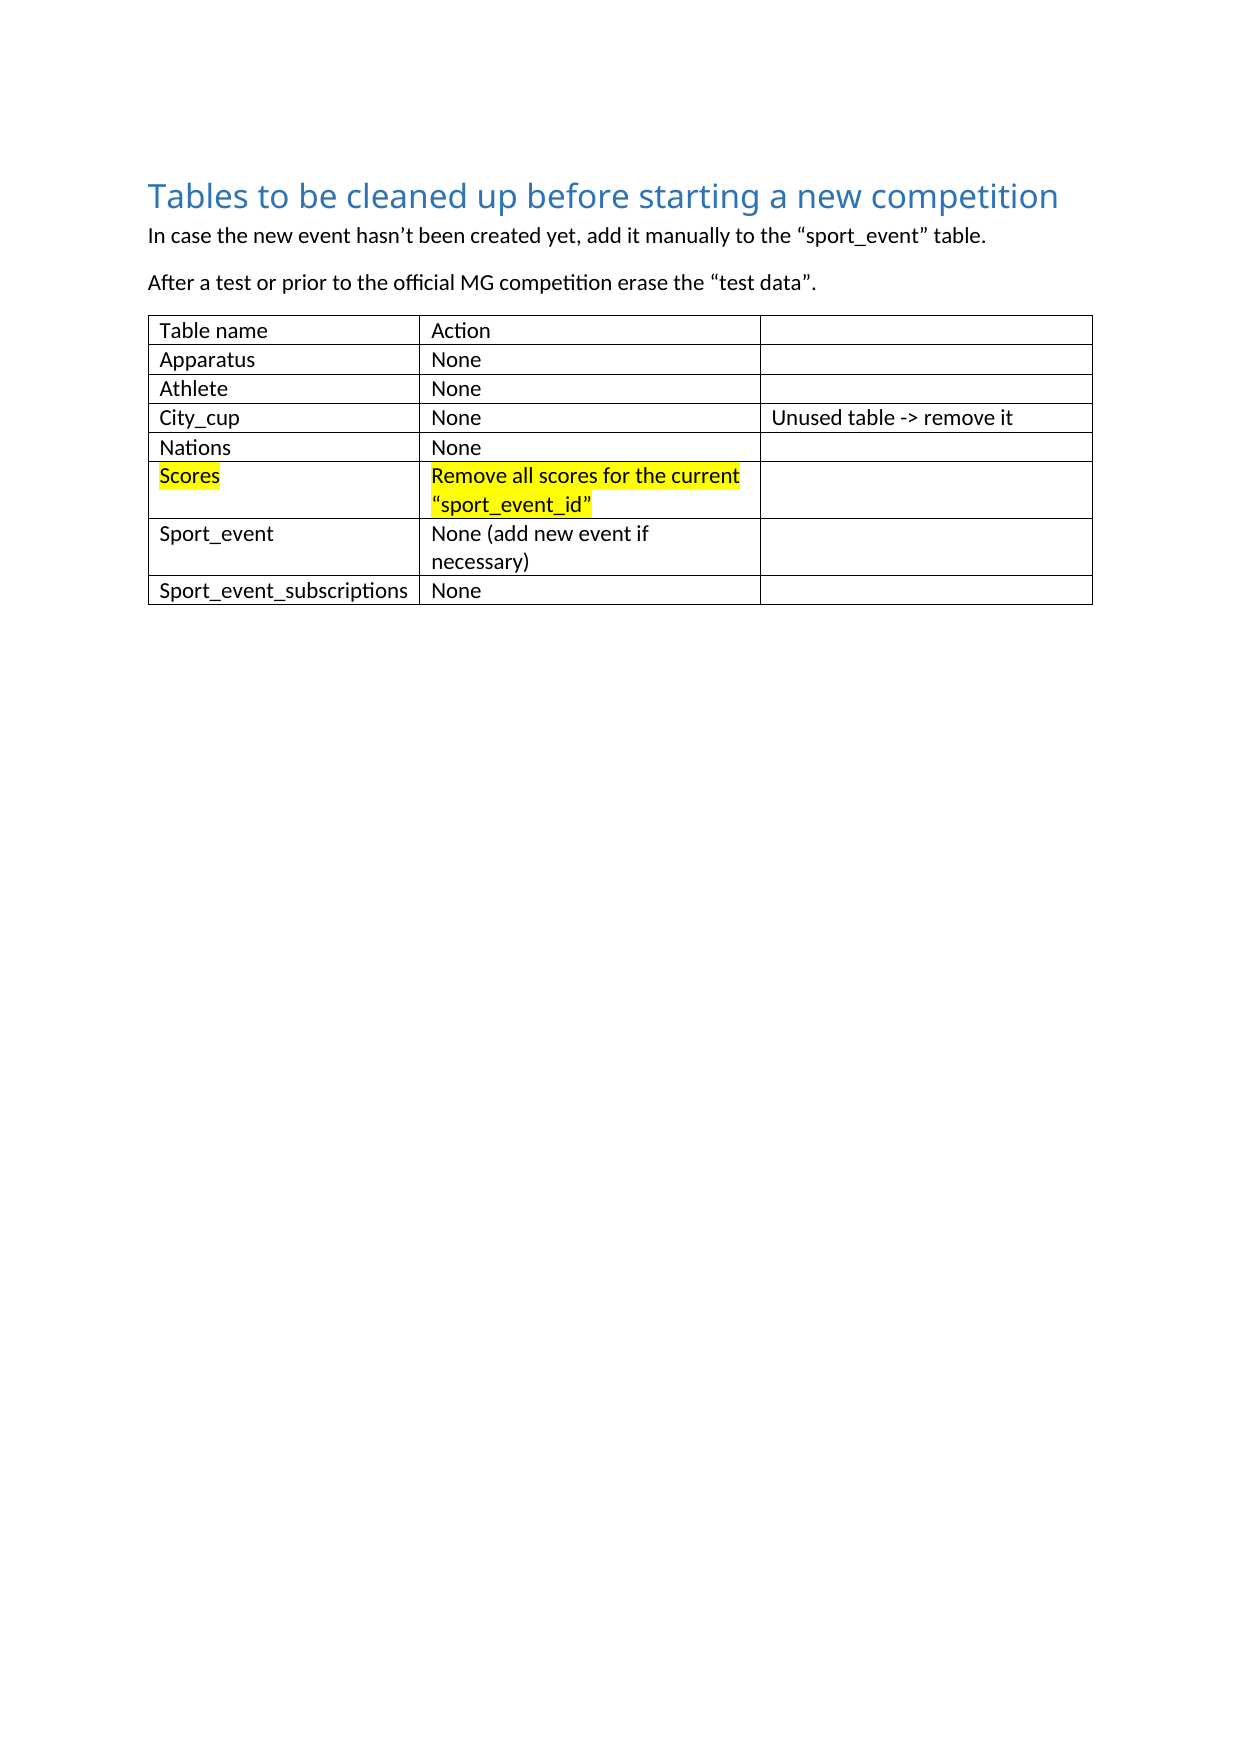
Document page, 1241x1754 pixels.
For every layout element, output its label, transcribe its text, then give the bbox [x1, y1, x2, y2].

table_cell [761, 576, 1092, 604]
table_header [761, 316, 1092, 344]
table_header Action [420, 316, 760, 344]
text In case the new event hasn’t been created yet, add it manually to the “sport_event” table. [148, 222, 1093, 249]
table_cell Apparatus [149, 345, 419, 373]
table_cell Sport_event [149, 519, 419, 575]
table_cell Scores [149, 462, 419, 518]
table_cell Remove all scores for the current “sport_event_id” [420, 462, 760, 518]
table_cell Nations [149, 433, 419, 461]
subtitle Tables to be cleaned up before starting a new competition [148, 173, 1093, 218]
table_cell None [420, 576, 760, 604]
table_cell [761, 433, 1092, 461]
table_cell None [420, 345, 760, 373]
table_cell [761, 519, 1092, 575]
table_header Table name [149, 316, 419, 344]
table_cell None [420, 433, 760, 461]
table_cell [761, 462, 1092, 518]
table_cell [761, 375, 1092, 402]
table_cell City_cup [149, 404, 419, 432]
table_cell Athlete [149, 375, 419, 402]
table_cell [761, 345, 1092, 373]
table_cell None [420, 375, 760, 402]
table_cell Sport_event_subscriptions [149, 576, 419, 604]
table_cell None [420, 404, 760, 432]
table_cell None (add new event if necessary) [420, 519, 760, 575]
table_cell Unused table -> remove it [761, 404, 1092, 432]
text After a test or prior to the official MG competition erase the “test data”. [148, 268, 1093, 296]
